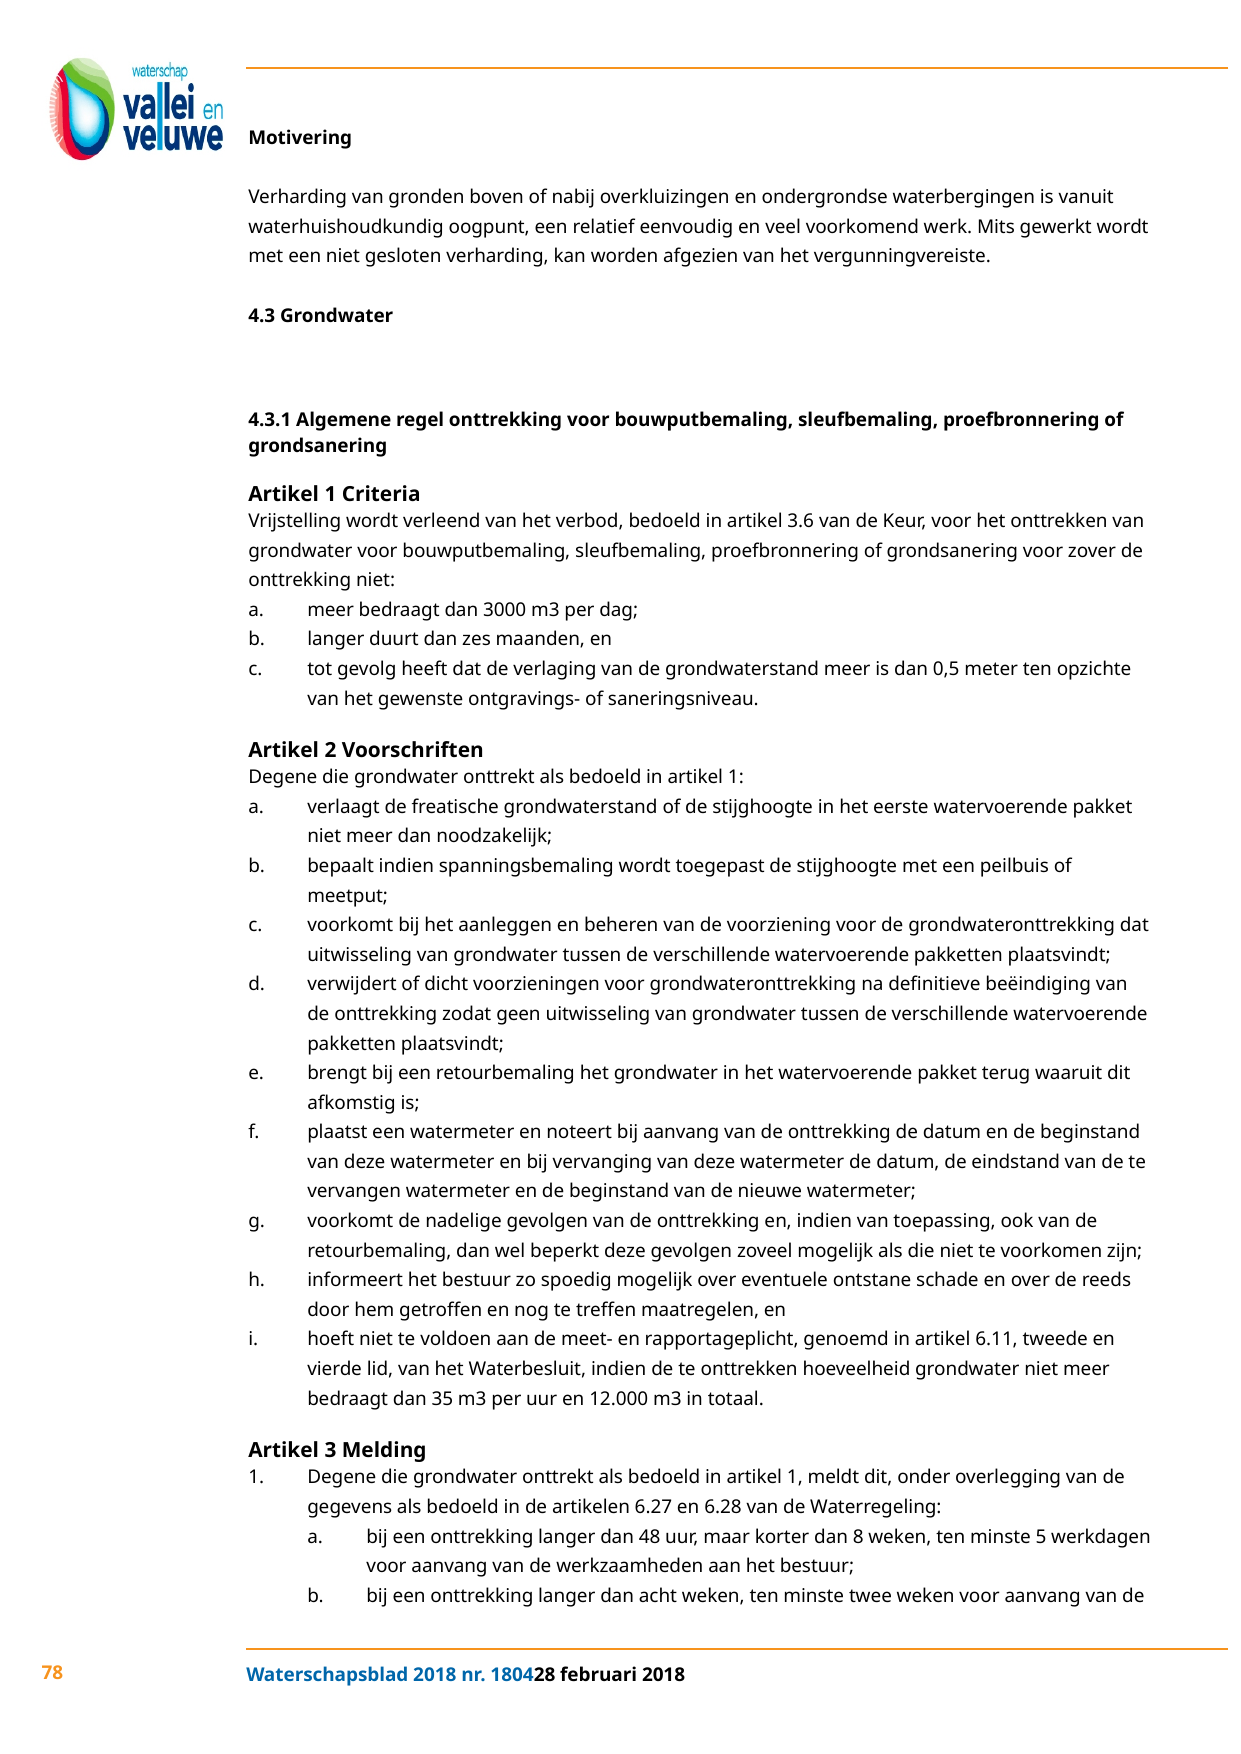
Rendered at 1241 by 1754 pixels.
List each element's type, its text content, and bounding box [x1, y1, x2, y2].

list bij een onttrekking langer dan 48 uur, maar korter dan 8 weken, ten minste 5 werkdagen voor aanvang van de werkzaamheden aan het bestuur; [307, 1523, 1152, 1578]
text Artikel 3 Melding [248, 1435, 1152, 1464]
list tot gevolg heeft dat de verlaging van de grondwaterstand meer is dan 0,5 meter ten opzichte van het gewenste ontgravings- of saneringsniveau. [248, 655, 1152, 710]
list Degene die grondwater onttrekt als bedoeld in artikel 1, meldt dit, onder overlegging van de gegevens als bedoeld in de artikelen 6.27 en 6.28 van de Waterregeling: [248, 1464, 1152, 1519]
text Artikel 2 Voorschriften [248, 735, 1152, 763]
list plaatst een watermeter en noteert bij aanvang van de onttrekking de datum en de beginstand van deze watermeter en bij vervanging van deze watermeter de datum, de eindstand van de te vervangen watermeter en de beginstand van de nieuwe watermeter; [248, 1118, 1152, 1203]
text Vrijstelling wordt verleend van het verbod, bedoeld in artikel 3.6 van de Keur, voor het onttrekken van grondwater voor bouwputbemaling, sleufbemaling, proefbronnering of grondsanering voor zover de onttrekking niet: [248, 507, 1152, 592]
list bepaalt indien spanningsbemaling wordt toegepast de stijghoogte met een peilbuis of meetput; [248, 852, 1152, 908]
list hoeft niet te voldoen aan de meet- en rapportageplicht, genoemd in artikel 6.11, tweede en vierde lid, van het Waterbesluit, indien de te onttrekken hoeveelheid grondwater niet meer bedraagt dan 35 m3 per uur en 12.000 m3 in totaal. [248, 1326, 1152, 1411]
text Verharding van gronden boven of nabij overkluizingen en ondergrondse waterbergingen is vanuit waterhuishoudkundig oogpunt, een relatief eenvoudig en veel voorkomend werk. Mits gewerkt wordt met een niet gesloten verharding, kan worden afgezien van het vergunningvereiste. [248, 183, 1152, 268]
list meer bedraagt dan 3000 m3 per dag; [248, 596, 1152, 622]
list brengt bij een retourbemaling het grondwater in het watervoerende pakket terug waaruit dit afkomstig is; [248, 1059, 1152, 1115]
text Artikel 1 Criteria [248, 479, 1152, 507]
text 4.3 Grondwater [248, 302, 1152, 328]
text 4.3.1 Algemene regel onttrekking voor bouwputbemaling, sleufbemaling, proefbronnering of grondsanering [248, 406, 1152, 458]
list voorkomt de nadelige gevolgen van de onttrekking en, indien van toepassing, ook van de retourbemaling, dan wel beperkt deze gevolgen zoveel mogelijk als die niet te voorkomen zijn; [248, 1207, 1152, 1263]
list informeert het bestuur zo spoedig mogelijk over eventuele ontstane schade en over de reeds door hem getroffen en nog te treffen maatregelen, en [248, 1266, 1152, 1322]
picture [41, 47, 231, 172]
list langer duurt dan zes maanden, en [248, 626, 1152, 651]
list bij een onttrekking langer dan acht weken, ten minste twee weken voor aanvang van de [307, 1582, 1152, 1608]
list verlaagt de freatische grondwaterstand of de stijghoogte in het eerste watervoerende pakket niet meer dan noodzakelijk; [248, 793, 1152, 848]
text Motivering [248, 124, 1152, 150]
text Degene die grondwater onttrekt als bedoeld in artikel 1: [248, 763, 1152, 789]
list verwijdert of dicht voorzieningen voor grondwateronttrekking na definitieve beëindiging van de onttrekking zodat geen uitwisseling van grondwater tussen de verschillende watervoerende pakketten plaatsvindt; [248, 971, 1152, 1056]
list voorkomt bij het aanleggen en beheren van de voorziening voor de grondwateronttrekking dat uitwisseling van grondwater tussen de verschillende watervoerende pakketten plaatsvindt; [248, 911, 1152, 967]
